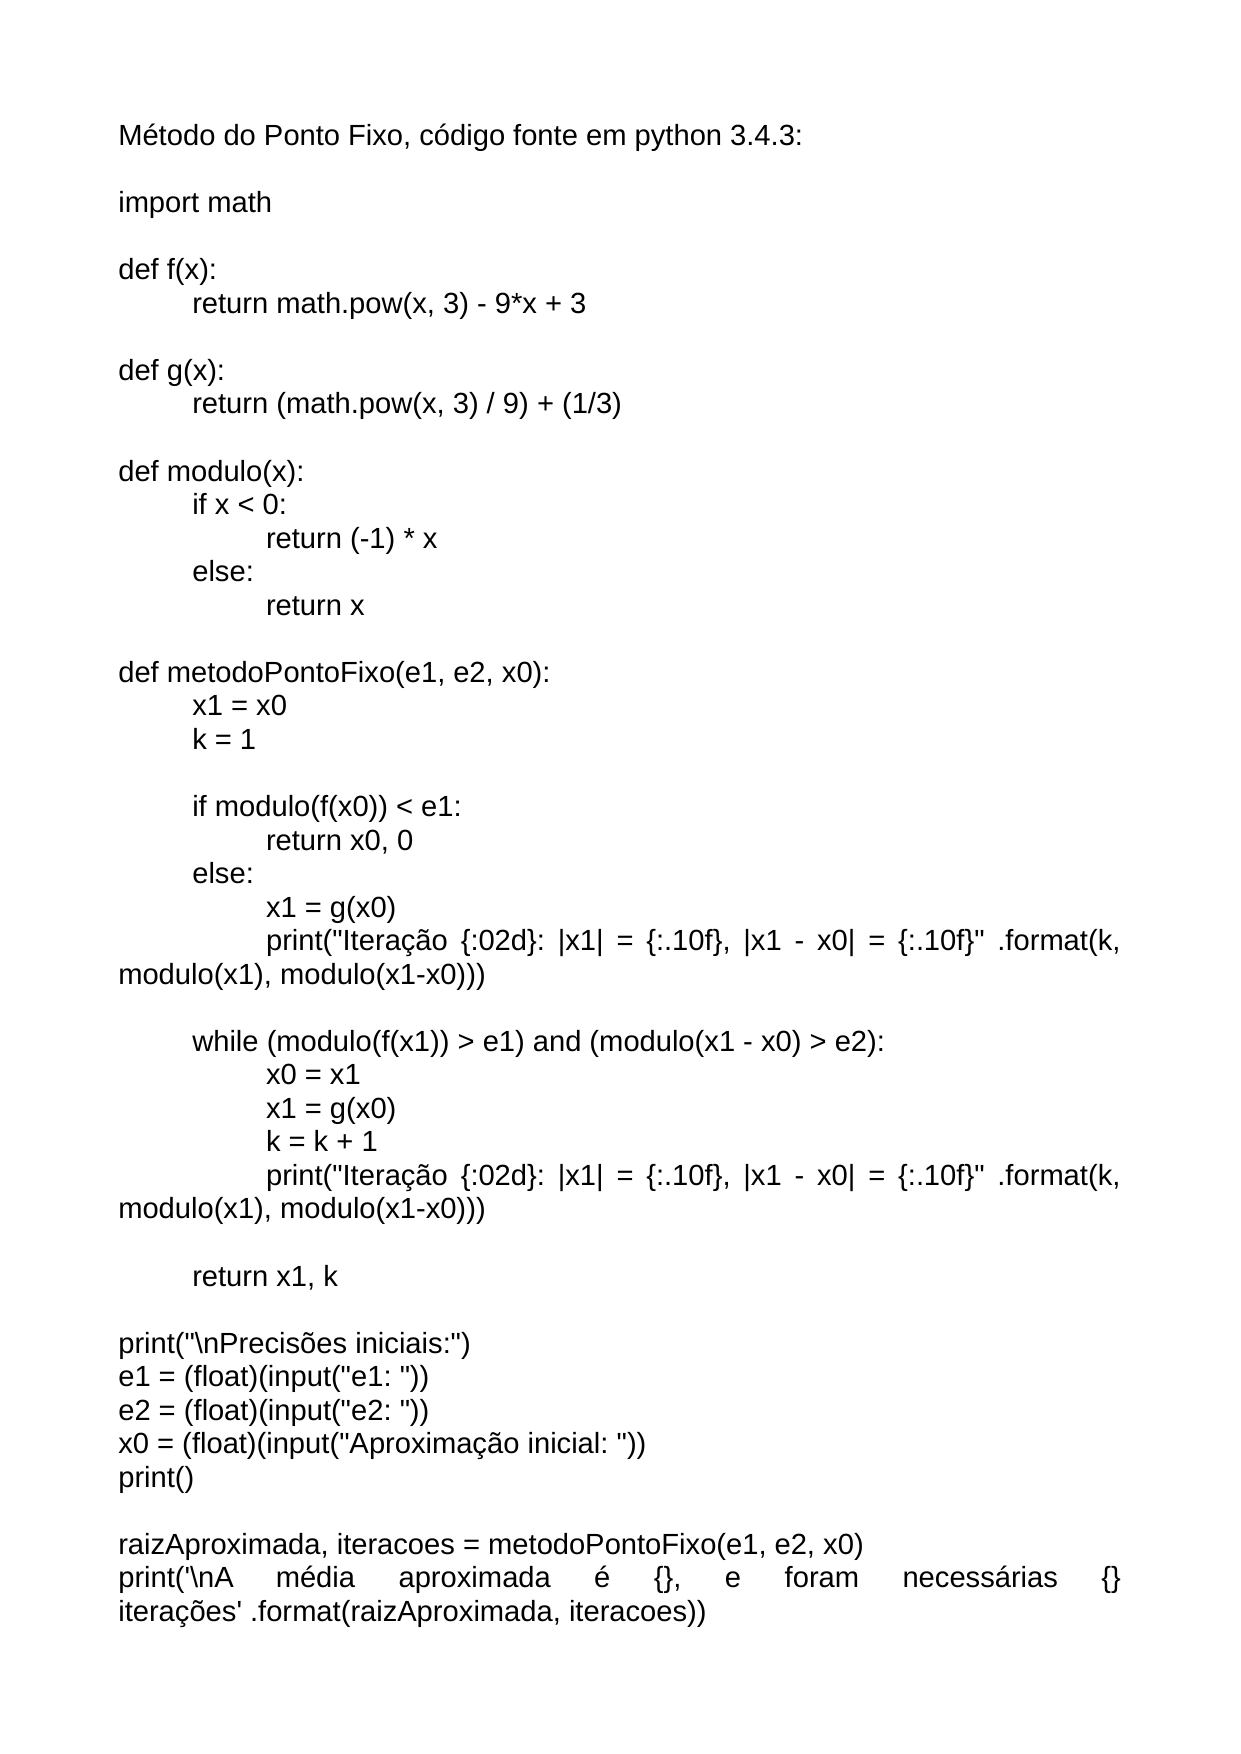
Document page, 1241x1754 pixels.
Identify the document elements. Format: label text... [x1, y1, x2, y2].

text import math [118, 185, 1122, 219]
text def modulo(x): [118, 453, 1122, 487]
text return x [118, 588, 1122, 621]
text Método do Ponto Fixo, código fonte em python 3.4.3: [118, 118, 1122, 152]
text if x < 0: [118, 487, 1122, 521]
text k = 1 [118, 722, 1122, 755]
text print("Iteração {:02d}: |x1| = {:.10f}, |x1 - x0| = {:.10f}" .format(k, modulo(x1), modulo(x1-x0))) [118, 923, 1122, 990]
text def f(x): [118, 252, 1122, 286]
text x1 = x0 [118, 688, 1122, 722]
text return (-1) * x [118, 521, 1122, 554]
text raizAproximada, iteracoes = metodoPontoFixo(e1, e2, x0) [118, 1527, 1122, 1560]
text while (modulo(f(x1)) > e1) and (modulo(x1 - x0) > e2): [118, 1024, 1122, 1057]
text else: [118, 554, 1122, 588]
text print('\nA média aproximada é {}, e foram necessárias {} iterações' .format(raizAproximada, iteracoes)) [118, 1560, 1122, 1627]
text k = k + 1 [118, 1124, 1122, 1158]
text return math.pow(x, 3) - 9*x + 3 [118, 286, 1122, 319]
text return (math.pow(x, 3) / 9) + (1/3) [118, 386, 1122, 420]
text print("\nPrecisões iniciais:") [118, 1326, 1122, 1359]
text e2 = (float)(input("e2: ")) [118, 1393, 1122, 1426]
text x0 = x1 [118, 1057, 1122, 1091]
text return x0, 0 [118, 822, 1122, 856]
text print() [118, 1460, 1122, 1493]
text def g(x): [118, 353, 1122, 386]
text print("Iteração {:02d}: |x1| = {:.10f}, |x1 - x0| = {:.10f}" .format(k, modulo(x1), modulo(x1-x0))) [118, 1158, 1122, 1225]
text else: [118, 856, 1122, 889]
text return x1, k [118, 1258, 1122, 1292]
text def metodoPontoFixo(e1, e2, x0): [118, 655, 1122, 688]
text x0 = (float)(input("Aproximação inicial: ")) [118, 1426, 1122, 1460]
text e1 = (float)(input("e1: ")) [118, 1359, 1122, 1393]
text x1 = g(x0) [118, 889, 1122, 923]
text x1 = g(x0) [118, 1091, 1122, 1124]
text if modulo(f(x0)) < e1: [118, 789, 1122, 822]
